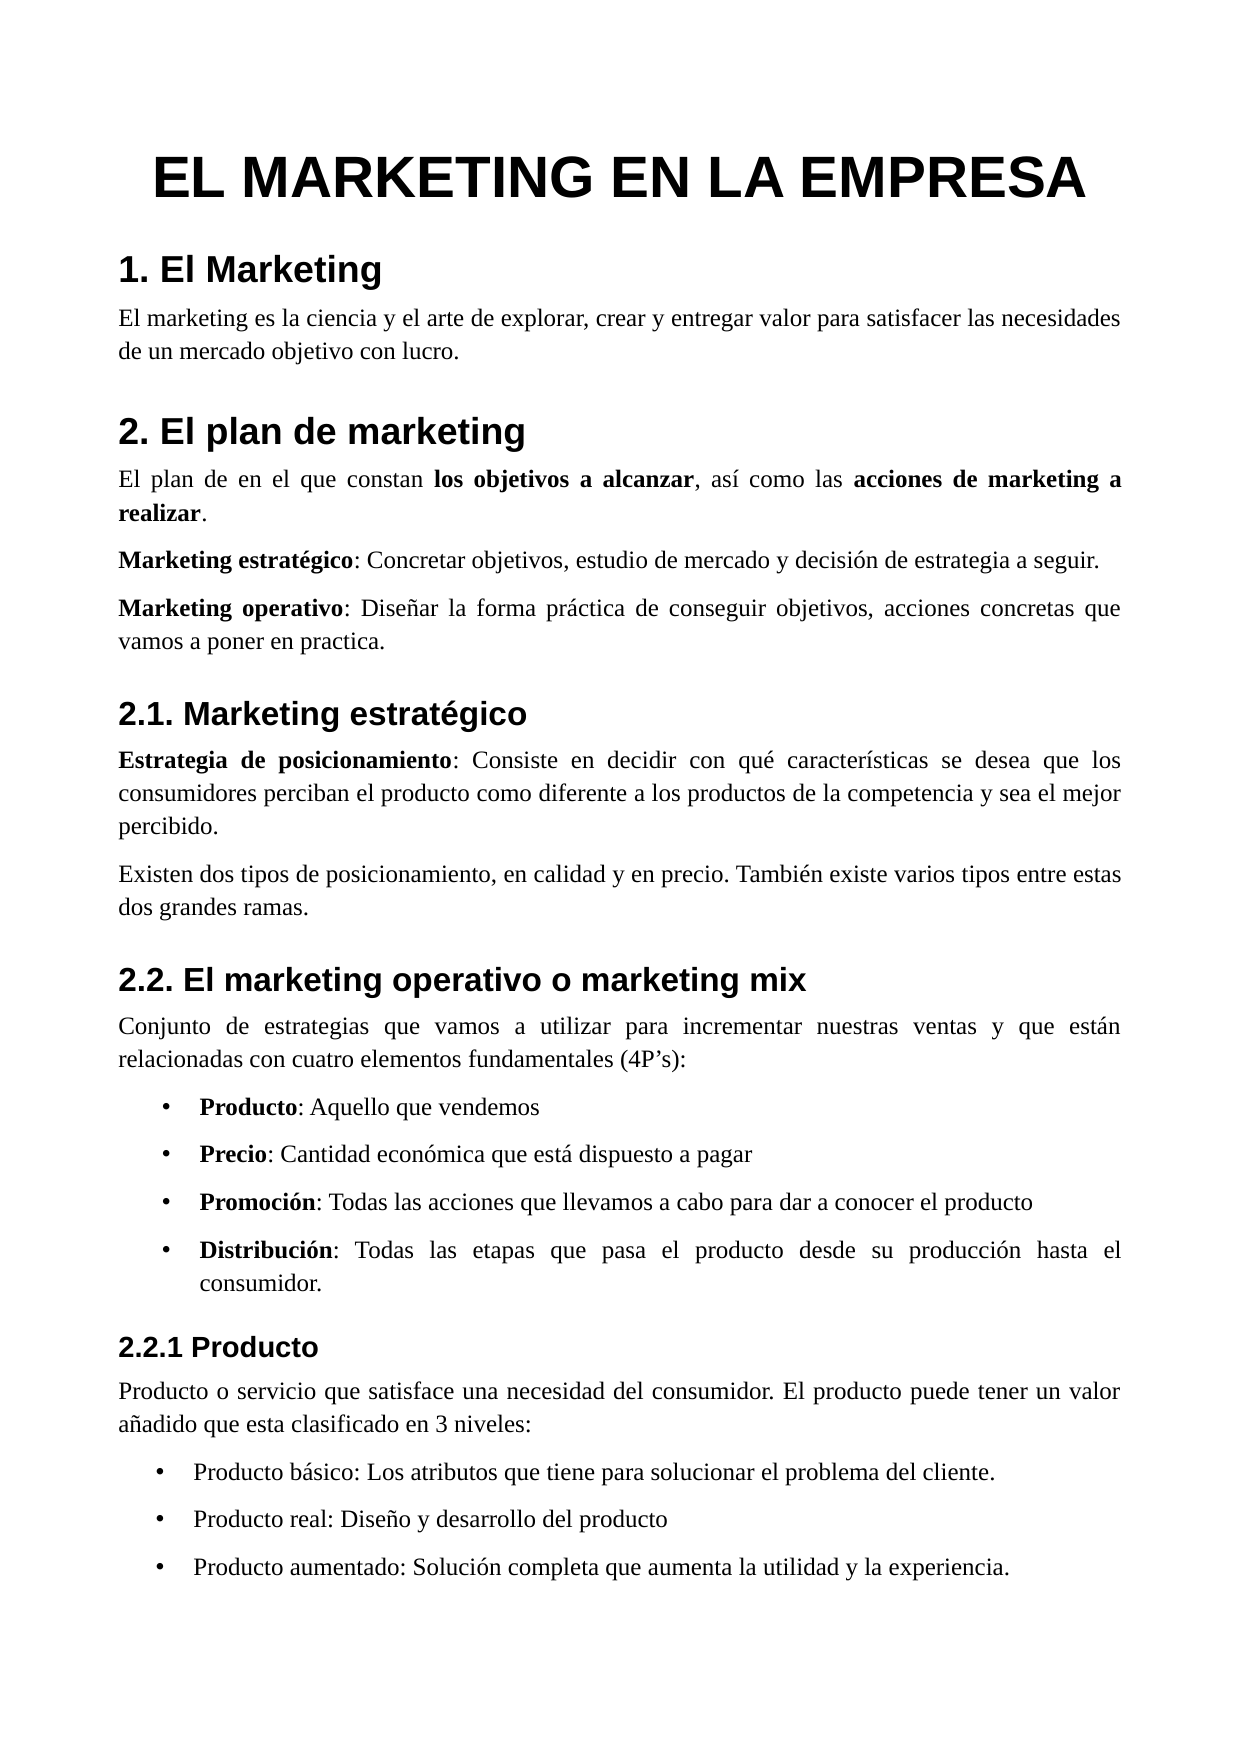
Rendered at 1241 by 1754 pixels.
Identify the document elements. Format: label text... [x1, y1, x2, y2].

list Producto real: Diseño y desarrollo del producto [156, 1504, 1122, 1533]
text El plan de en el que constan los objetivos a alcanzar, así como las acciones de marketing a realizar. [118, 464, 1122, 526]
text Marketing estratégico: Concretar objetivos, estudio de mercado y decisión de estrategia a seguir. [118, 545, 1122, 574]
subtitle 2.1. Marketing estratégico [118, 694, 1122, 733]
subtitle 1. El Marketing [118, 248, 1122, 291]
subtitle 2.2.1 Producto [118, 1330, 1122, 1363]
list Producto: Aquello que vendemos [162, 1092, 1122, 1121]
list Precio: Cantidad económica que está dispuesto a pagar [162, 1139, 1122, 1168]
list Producto aumentado: Solución completa que aumenta la utilidad y la experiencia. [156, 1552, 1122, 1581]
text Existen dos tipos de posicionamiento, en calidad y en precio. También existe varios tipos entre estas dos grandes ramas. [118, 859, 1122, 921]
text Marketing operativo: Diseñar la forma práctica de conseguir objetivos, acciones concretas que vamos a poner en practica. [118, 593, 1122, 654]
text Conjunto de estrategias que vamos a utilizar para incrementar nuestras ventas y que están relacionadas con cuatro elementos fundamentales (4P’s): [118, 1011, 1122, 1073]
text Producto o servicio que satisface una necesidad del consumidor. El producto puede tener un valor añadido que esta clasificado en 3 niveles: [118, 1376, 1122, 1438]
list Promoción: Todas las acciones que llevamos a cabo para dar a conocer el producto [162, 1187, 1122, 1216]
text El marketing es la ciencia y el arte de explorar, crear y entregar valor para satisfacer las necesidades de un mercado objetivo con lucro. [118, 303, 1122, 365]
list Distribución: Todas las etapas que pasa el producto desde su producción hasta el consumidor. [162, 1235, 1122, 1296]
subtitle 2.2. El marketing operativo o marketing mix [118, 960, 1122, 999]
title EL MARKETING EN LA EMPRESA [118, 143, 1122, 210]
subtitle 2. El plan de marketing [118, 409, 1122, 452]
list Producto básico: Los atributos que tiene para solucionar el problema del cliente. [156, 1457, 1122, 1485]
text Estrategia de posicionamiento: Consiste en decidir con qué características se desea que los consumidores perciban el producto como diferente a los productos de la competencia y sea el mejor percibido. [118, 745, 1122, 840]
